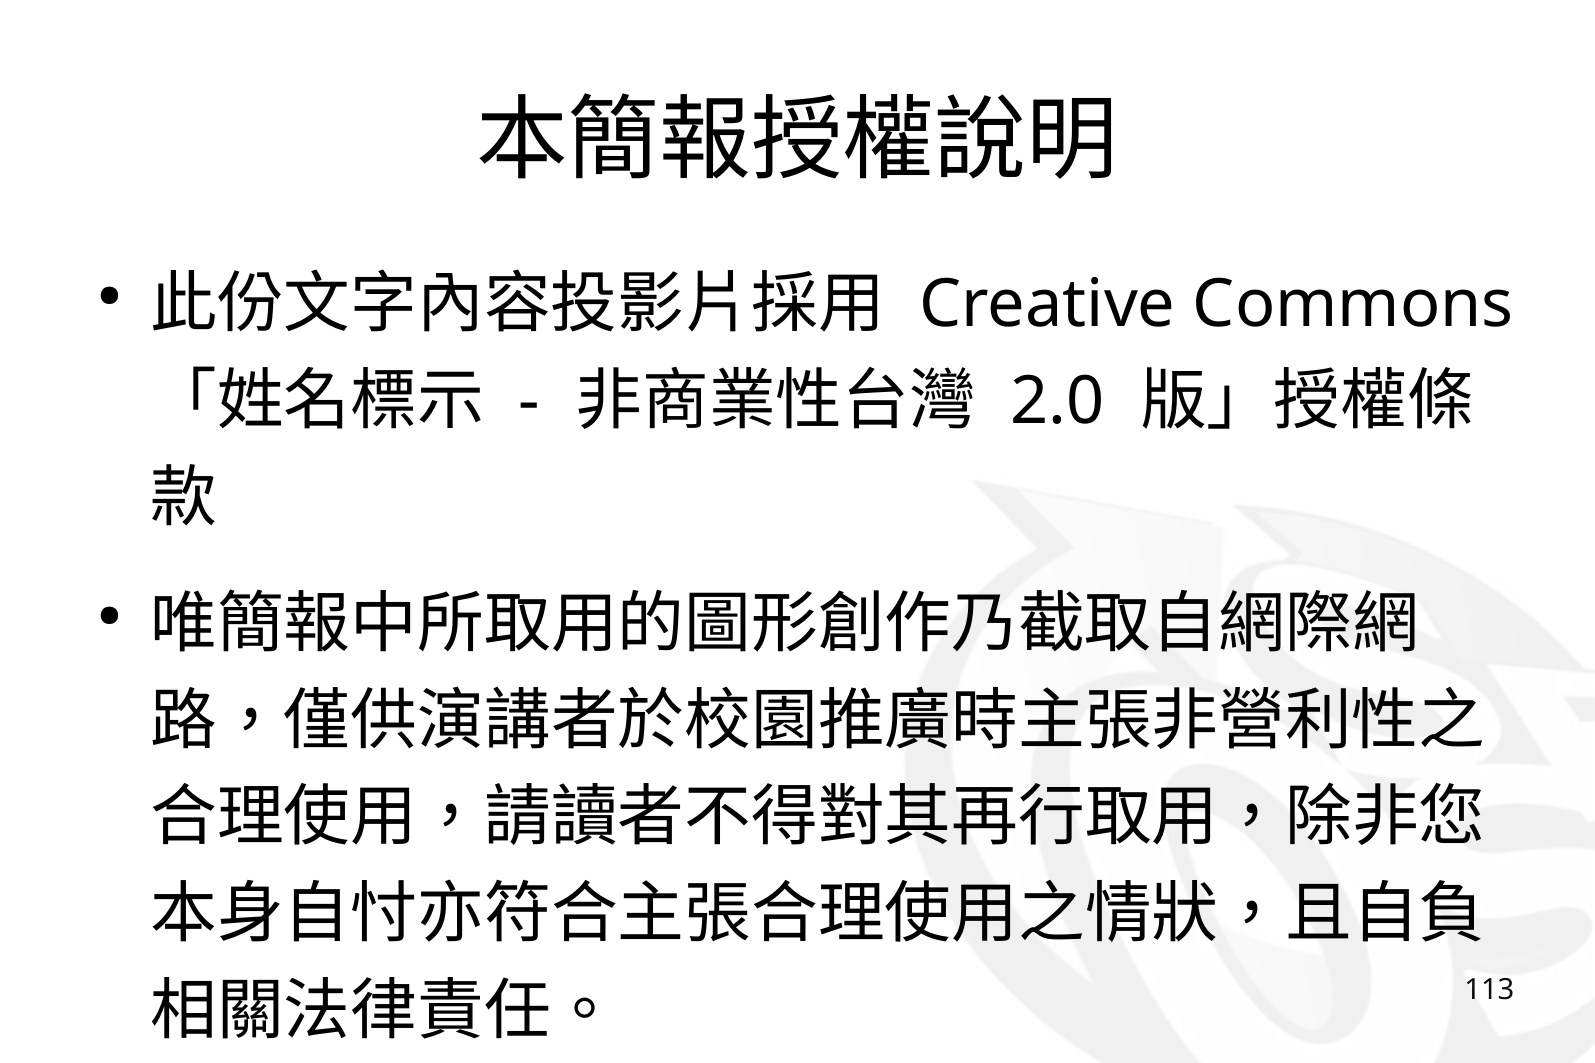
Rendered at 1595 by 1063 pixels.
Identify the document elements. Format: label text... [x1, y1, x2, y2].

list 此份文字內容投影片採用 Creative Commons 「姓名標示 - 非商業性台灣 2.0 版」授權條款 唯簡報中所取用的圖形創作乃截取自網際網路，僅供演講者於校園推廣時主張非營利性之合理使用，請讀者不得對其再行取用，除非您本身自忖亦符合主張合理使用之情狀，且自負相關法律責任。 [79, 248, 1515, 951]
title 本簡報授權說明 [79, 42, 1515, 220]
